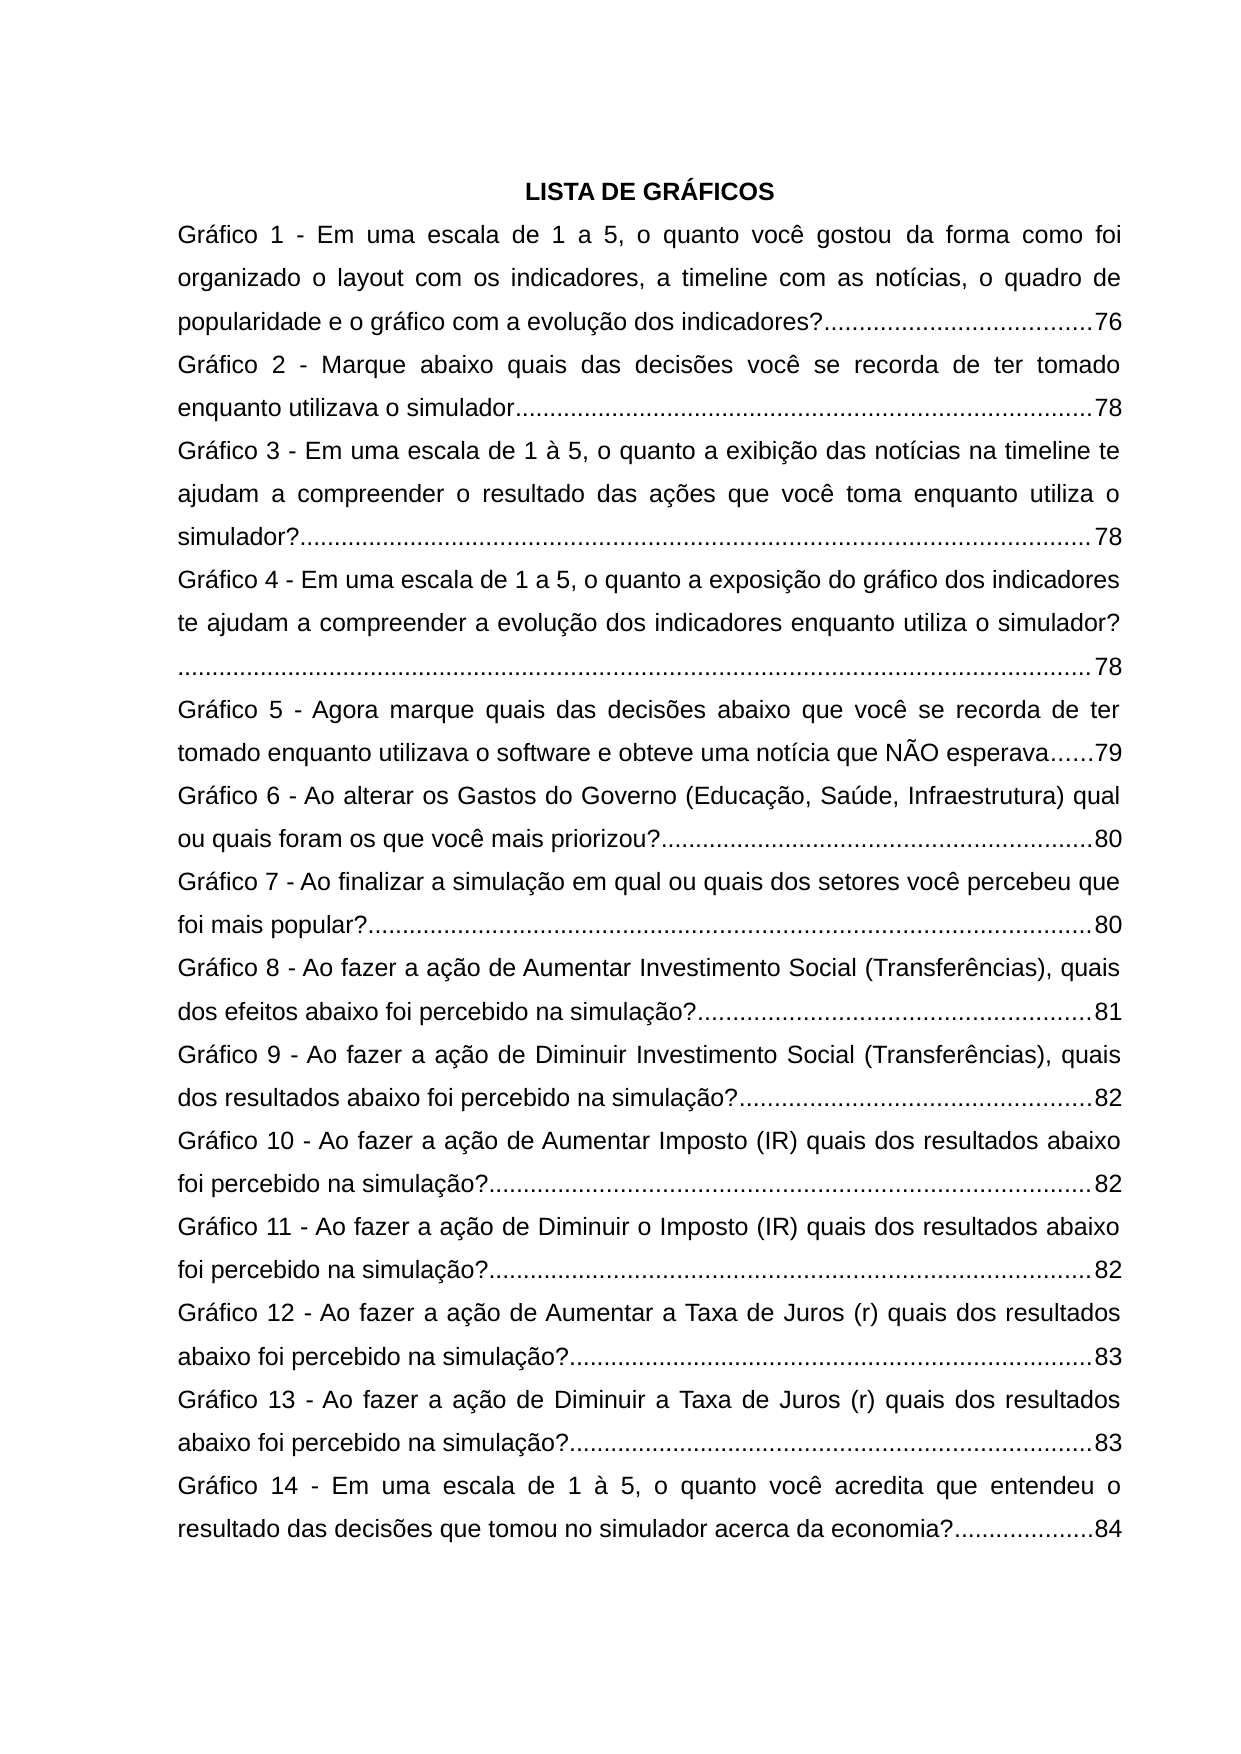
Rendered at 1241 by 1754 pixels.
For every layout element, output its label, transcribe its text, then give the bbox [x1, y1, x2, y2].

text Gráfico 1 - Em uma escala de 1 a 5, o quanto você gostou da forma como foi organizado o layout com os indicadores, a timeline com as notícias, o quadro de popularidade e o gráfico com a evolução dos indicadores? 76 [177, 220, 1122, 335]
text Gráfico 4 - Em uma escala de 1 a 5, o quanto a exposição do gráfico dos indicadores te ajudam a compreender a evolução dos indicadores enquanto utiliza o simulador? 78 [177, 565, 1122, 680]
text Gráfico 13 - Ao fazer a ação de Diminuir a Taxa de Juros (r) quais dos resultados abaixo foi percebido na simulação? 83 [177, 1385, 1122, 1457]
text Gráfico 6 - Ao alterar os Gastos do Governo (Educação, Saúde, Infraestrutura) qual ou quais foram os que você mais priorizou? 80 [177, 781, 1122, 853]
text Gráfico 8 - Ao fazer a ação de Aumentar Investimento Social (Transferências), quais dos efeitos abaixo foi percebido na simulação? 81 [177, 953, 1122, 1025]
text Gráfico 14 - Em uma escala de 1 à 5, o quanto você acredita que entendeu o resultado das decisões que tomou no simulador acerca da economia? 84 [177, 1471, 1122, 1543]
text Gráfico 12 - Ao fazer a ação de Aumentar a Taxa de Juros (r) quais dos resultados abaixo foi percebido na simulação? 83 [177, 1298, 1122, 1370]
text LISTA DE GRÁFICOS [177, 177, 1122, 206]
text Gráfico 2 - Marque abaixo quais das decisões você se recorda de ter tomado enquanto utilizava o simulador 78 [177, 350, 1122, 422]
text Gráfico 7 - Ao finalizar a simulação em qual ou quais dos setores você percebeu que foi mais popular? 80 [177, 867, 1122, 939]
text Gráfico 3 - Em uma escala de 1 à 5, o quanto a exibição das notícias na timeline te ajudam a compreender o resultado das ações que você toma enquanto utiliza o simulador? 78 [177, 436, 1122, 551]
text Gráfico 9 - Ao fazer a ação de Diminuir Investimento Social (Transferências), quais dos resultados abaixo foi percebido na simulação? 82 [177, 1040, 1122, 1112]
text Gráfico 5 - Agora marque quais das decisões abaixo que você se recorda de ter tomado enquanto utilizava o software e obteve uma notícia que NÃO esperava 79 [177, 695, 1122, 767]
text Gráfico 10 - Ao fazer a ação de Aumentar Imposto (IR) quais dos resultados abaixo foi percebido na simulação? 82 [177, 1126, 1122, 1198]
text Gráfico 11 - Ao fazer a ação de Diminuir o Imposto (IR) quais dos resultados abaixo foi percebido na simulação? 82 [177, 1212, 1122, 1284]
